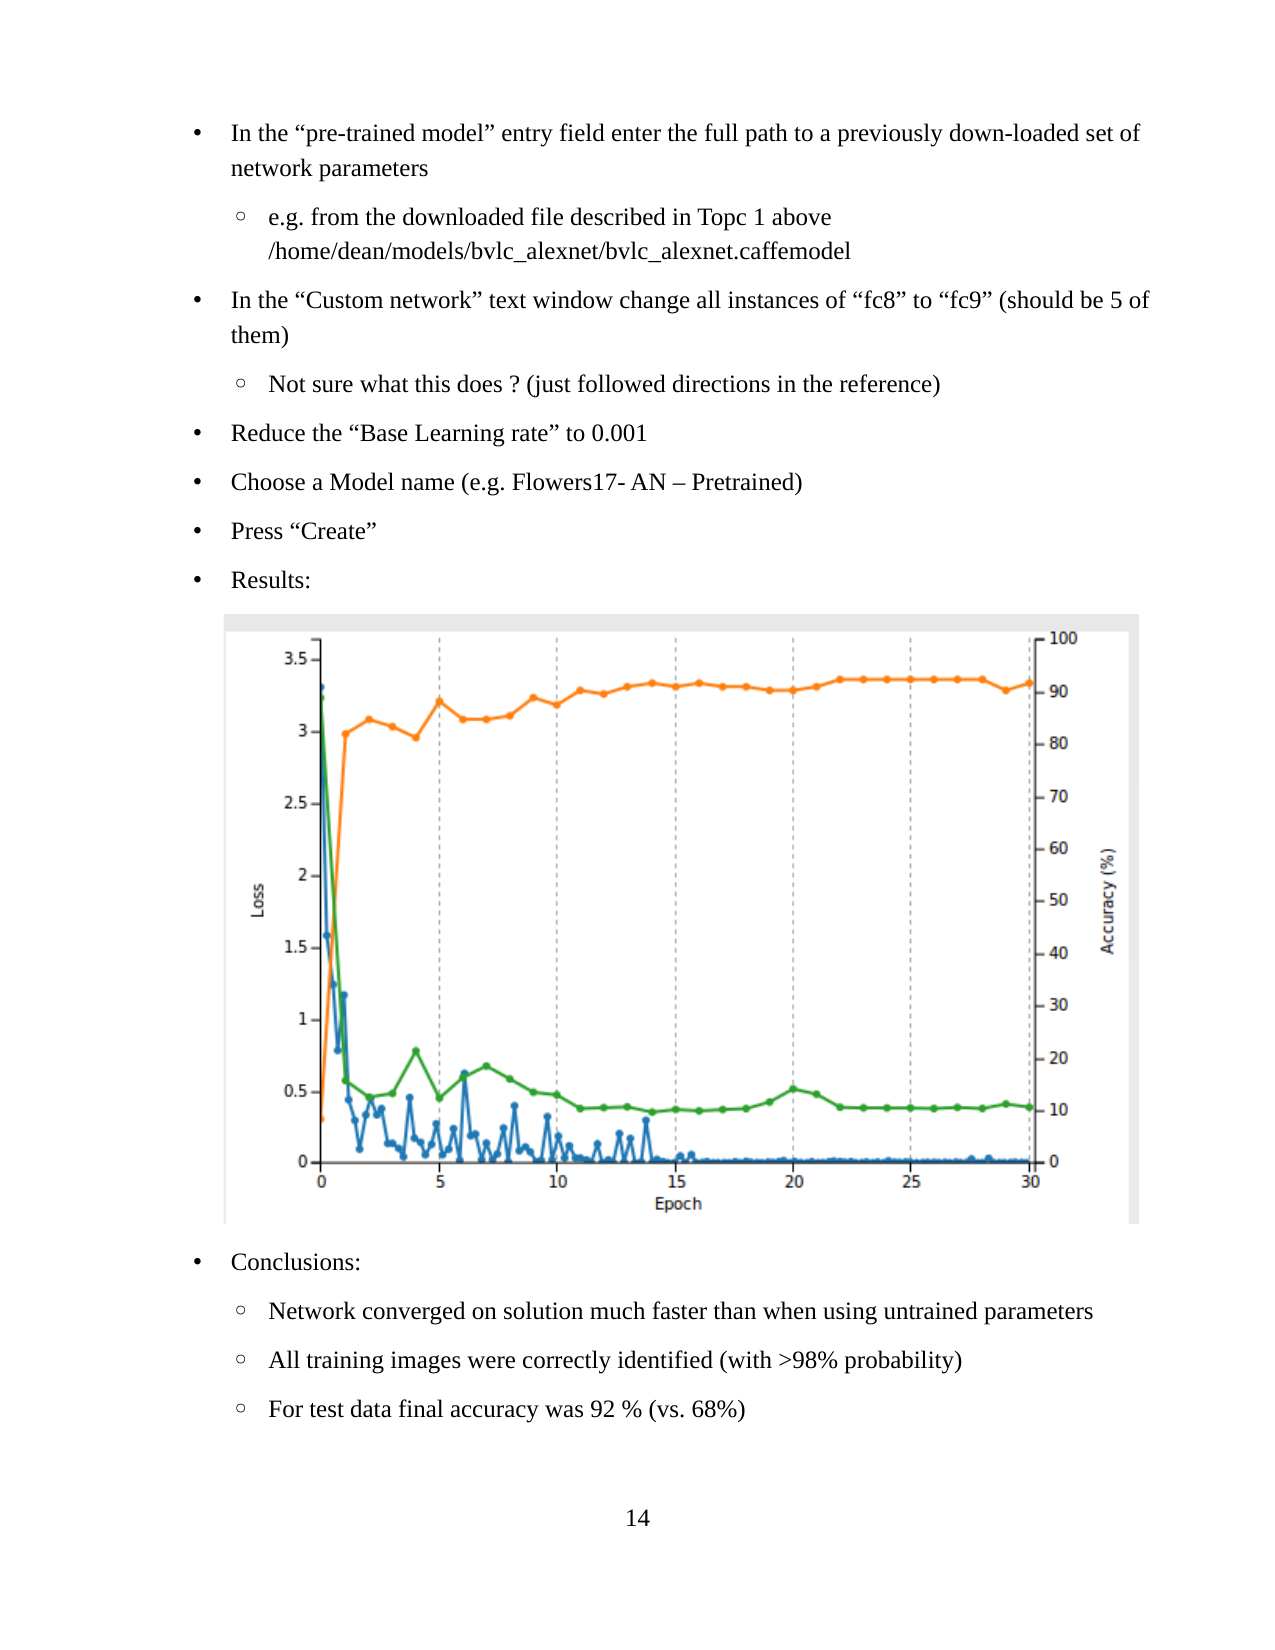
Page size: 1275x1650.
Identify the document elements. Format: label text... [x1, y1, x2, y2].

list Press “Create” [193, 516, 1157, 545]
list Conclusions: [193, 1247, 1157, 1276]
list e.g. from the downloaded file described in Topc 1 above /home/dean/models/bvlc_alexnet/bvlc_alexnet.caffemodel [231, 202, 1157, 265]
list Not sure what this does ? (just followed directions in the reference) [231, 369, 1157, 397]
picture [223, 614, 1139, 1224]
list In the “pre-trained model” entry field enter the full path to a previously down-loaded set of network parameters [193, 118, 1157, 181]
list Reduce the “Base Learning rate” to 0.001 [193, 418, 1157, 447]
list Results: [193, 565, 1157, 594]
list Network converged on solution much faster than when using untrained parameters [231, 1296, 1157, 1325]
list Choose a Model name (e.g. Flowers17- AN – Pretrained) [193, 467, 1157, 496]
list All training images were correctly identified (with >98% probability) [231, 1345, 1157, 1374]
list In the “Custom network” text window change all instances of “fc8” to “fc9” (should be 5 of them) [193, 285, 1157, 348]
list For test data final accuracy was 92 % (vs. 68%) [231, 1394, 1157, 1423]
